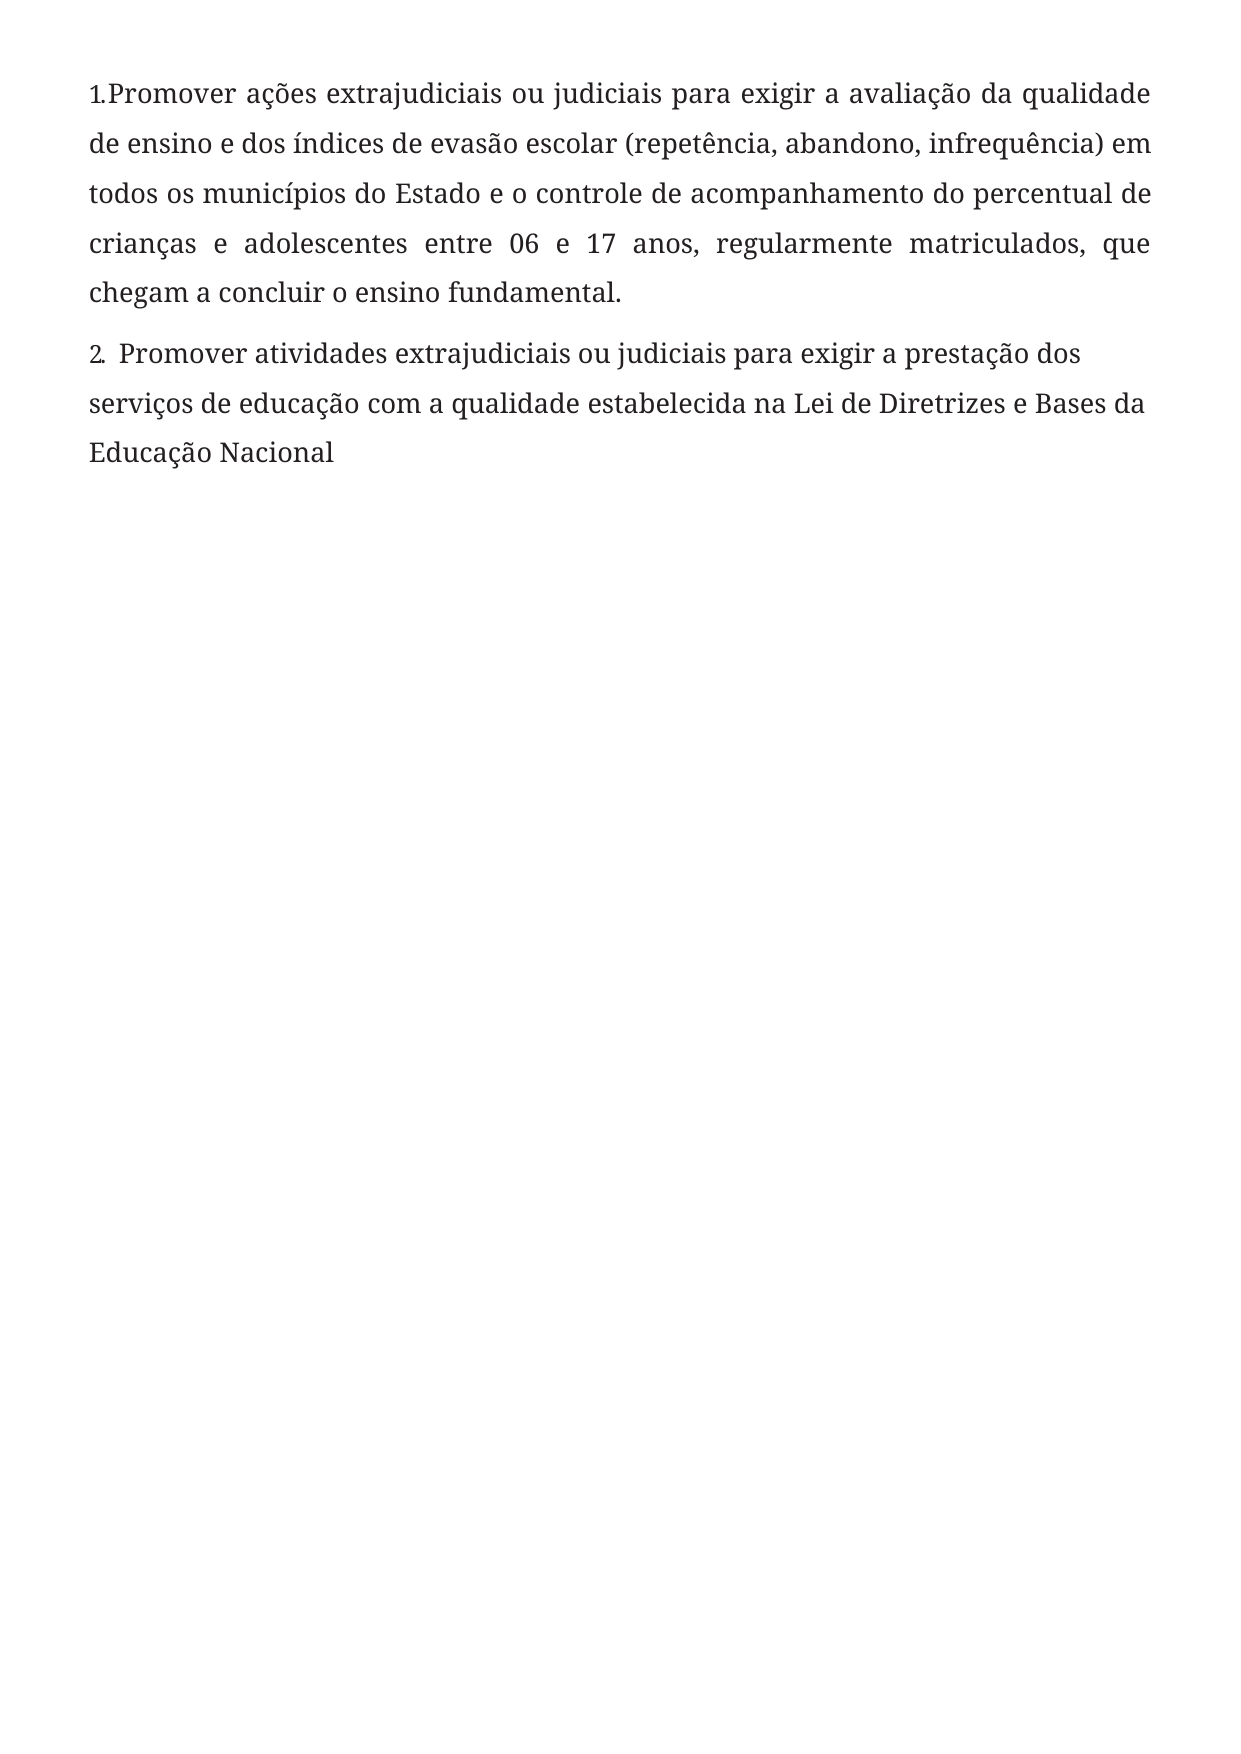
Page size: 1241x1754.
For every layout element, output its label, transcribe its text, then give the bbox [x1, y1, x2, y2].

list Promover atividades extrajudiciais ou judiciais para exigir a prestação dos serviços de educação com a qualidade estabelecida na Lei de Diretrizes e Bases da Educação Nacional [88, 334, 1152, 471]
list Promover ações extrajudiciais ou judiciais para exigir a avaliação da qualidade de ensino e dos índices de evasão escolar (repetência, abandono, infrequência) em todos os municípios do Estado e o controle de acompanhamento do percentual de crianças e adolescentes entre 06 e 17 anos, regularmente matriculados, que chegam a concluir o ensino fundamental. [88, 75, 1152, 311]
